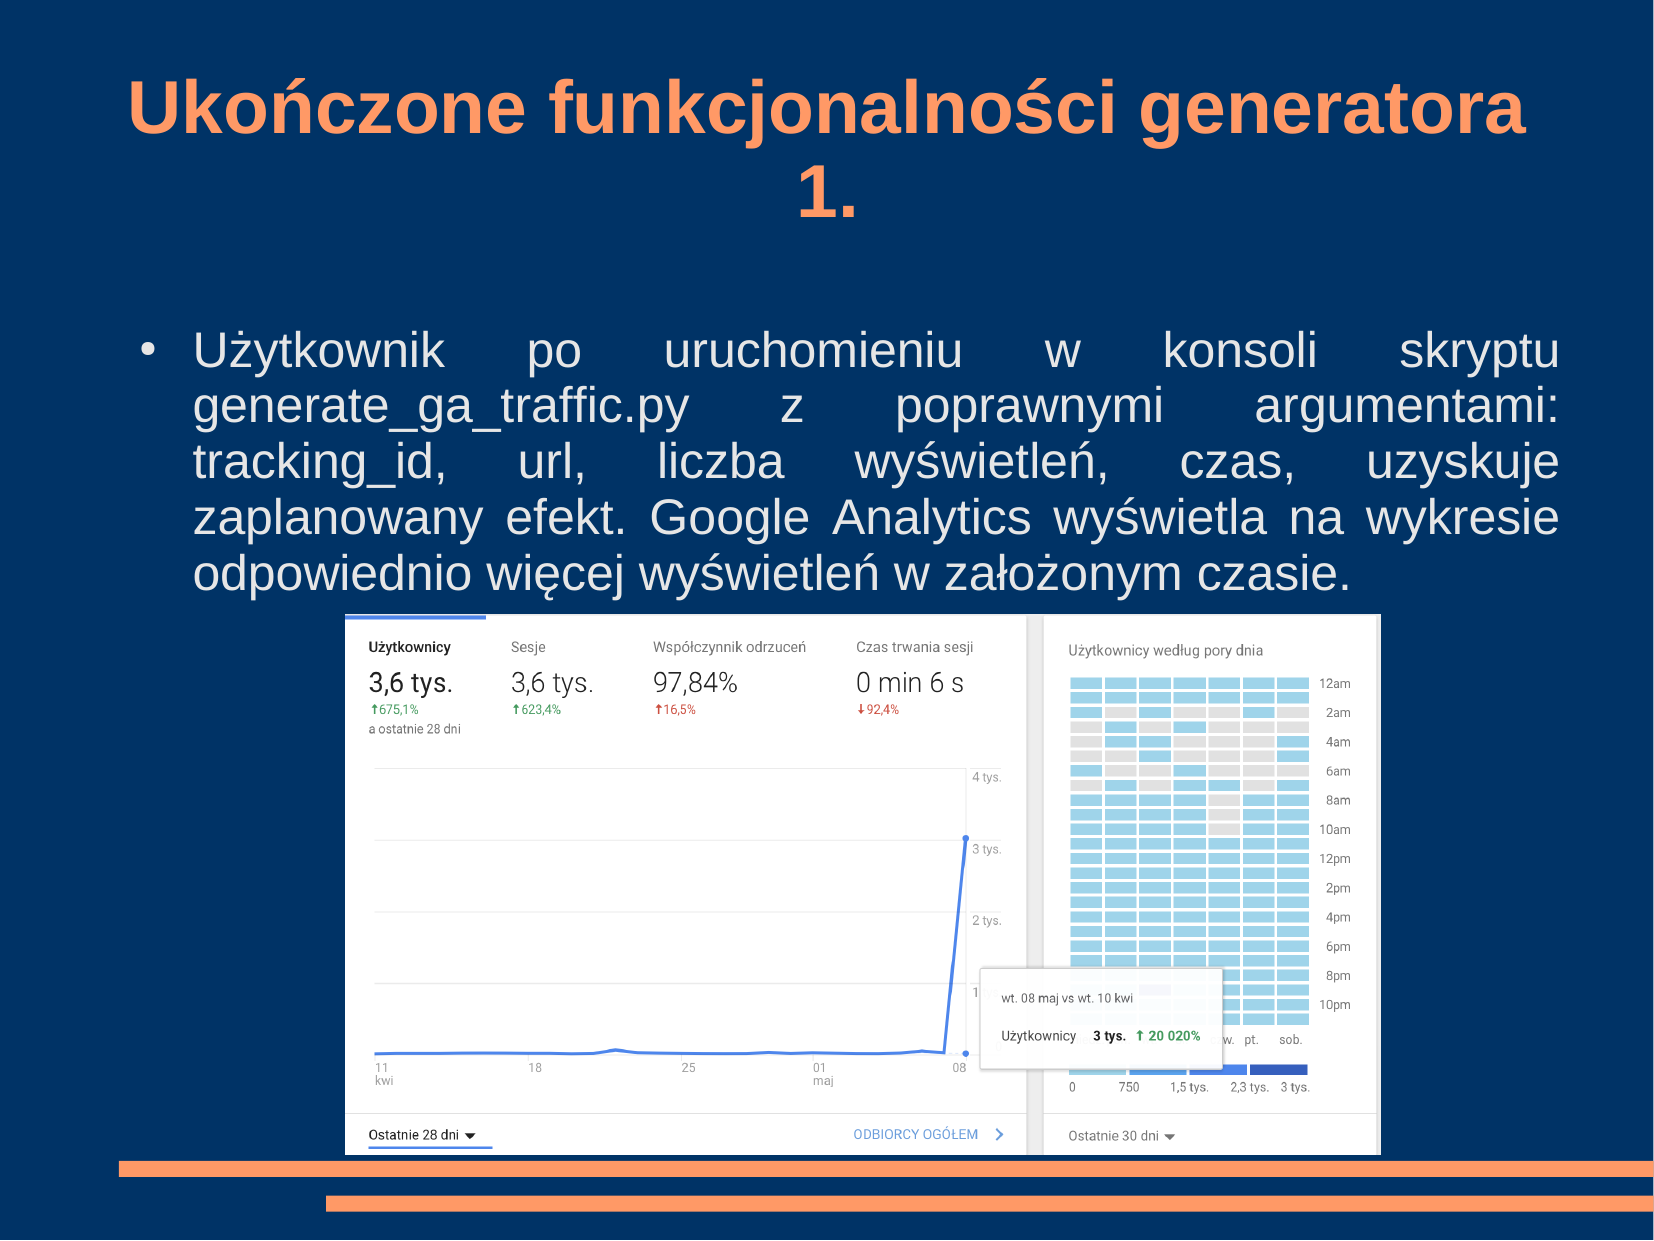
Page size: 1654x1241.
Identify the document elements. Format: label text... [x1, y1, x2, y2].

list Użytkownik po uruchomieniu w konsoli skryptu generate_ga_traffic.py z poprawnymi argumentami: tracking_id, url, liczba wyświetleń, czas, uzyskuje zaplanowany efekt. Google Analytics wyświetla na wykresie odpowiednio więcej wyświetleń w założonym czasie. [121, 322, 1561, 709]
picture [345, 614, 1381, 1156]
title Ukończone funkcjonalności generatora 1. [121, 46, 1534, 254]
